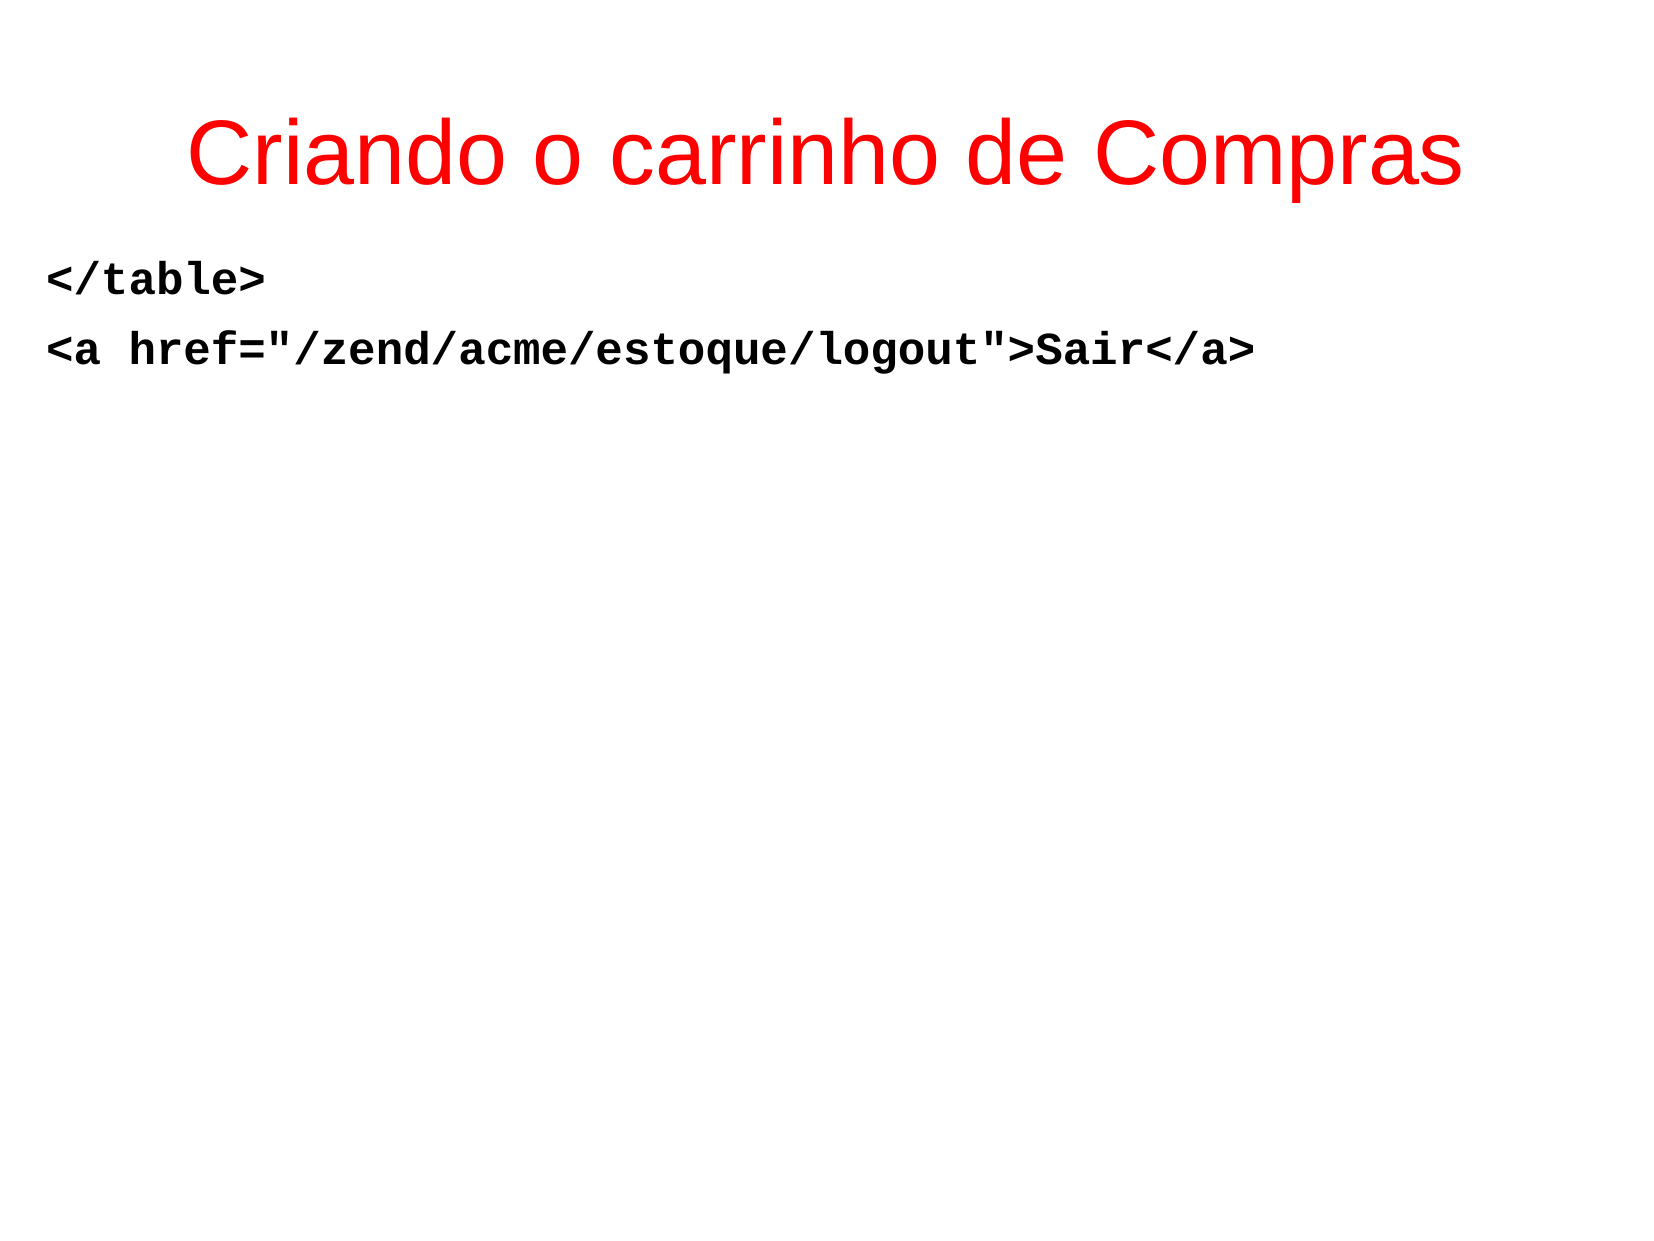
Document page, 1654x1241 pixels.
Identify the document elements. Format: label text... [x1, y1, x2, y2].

title Criando o carrinho de Compras [82, 49, 1571, 256]
list </table> <a href="/zend/acme/estoque/logout">Sair</a> [46, 256, 1607, 1229]
